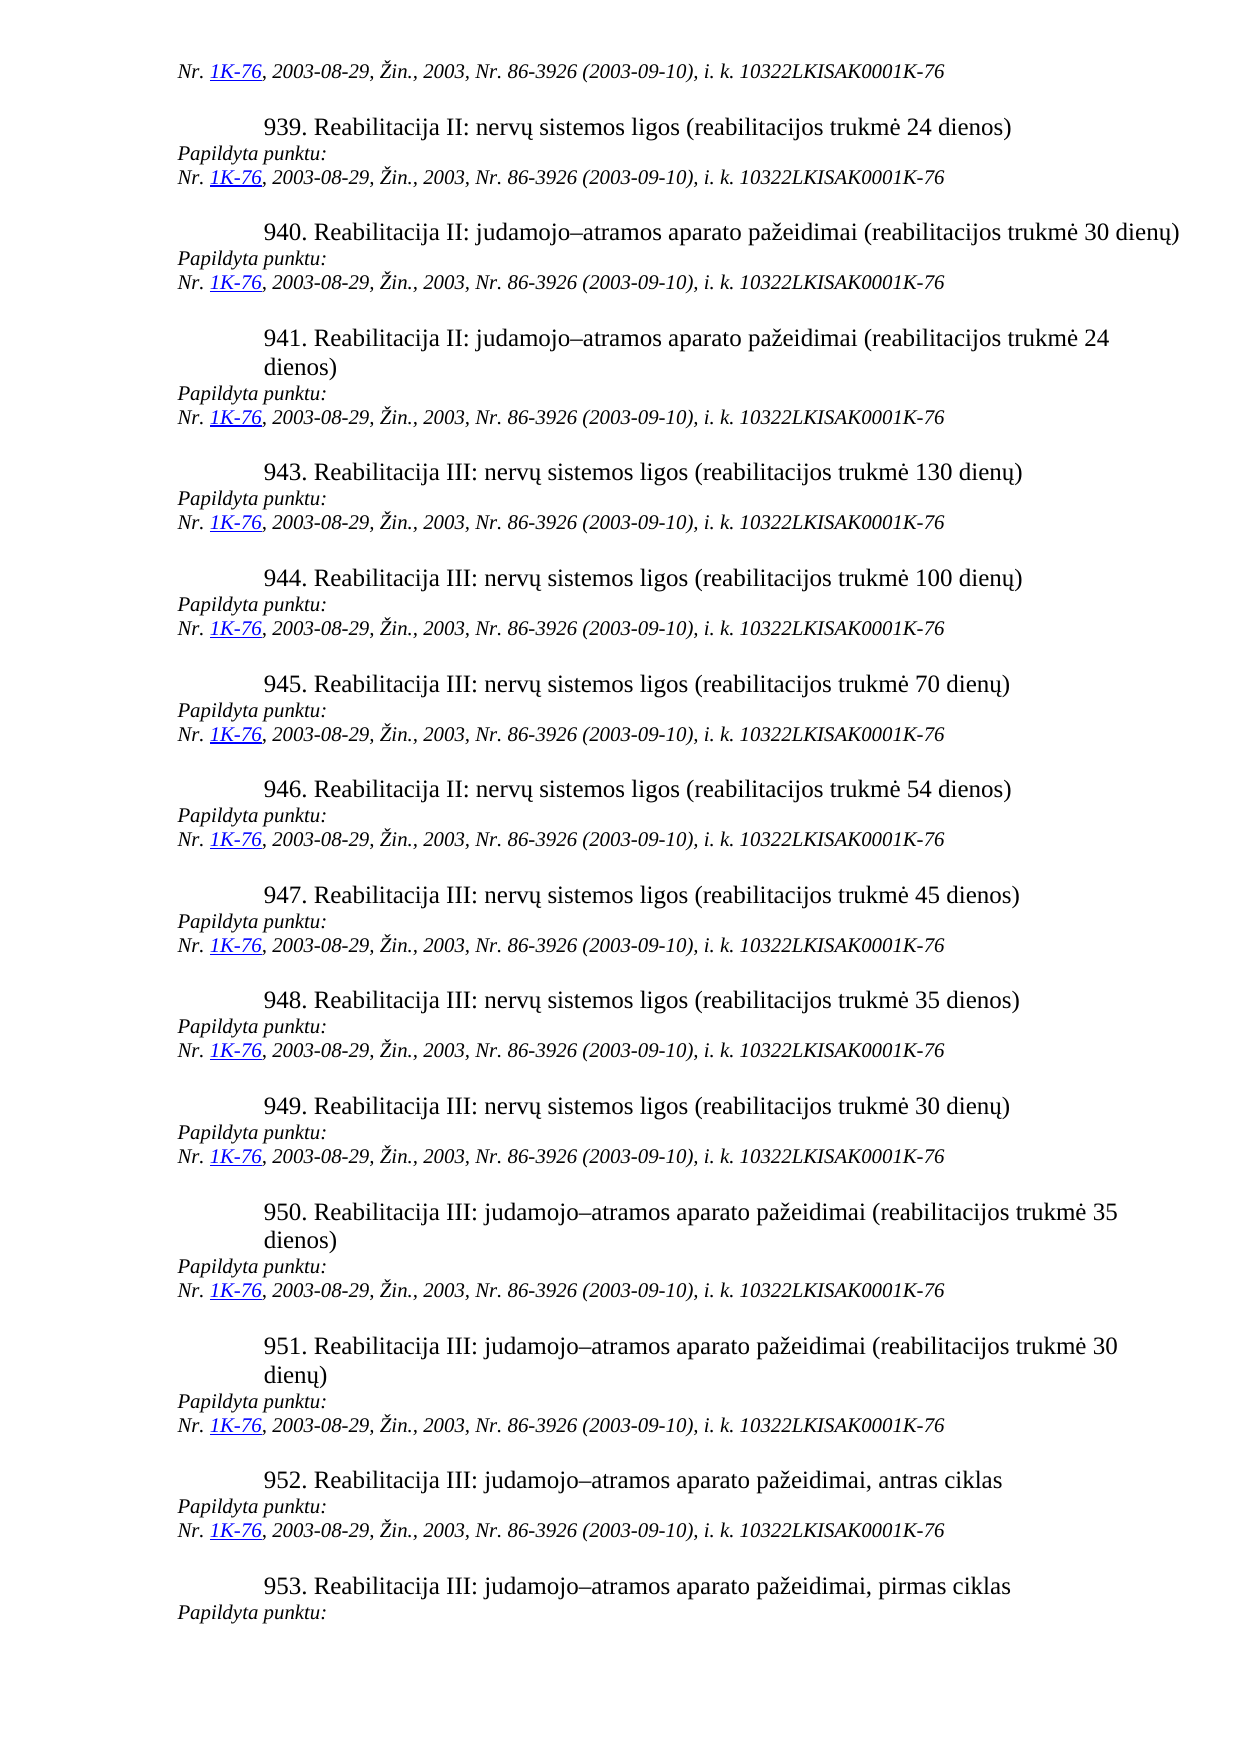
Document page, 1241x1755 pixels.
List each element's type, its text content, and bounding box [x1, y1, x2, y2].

text Nr. 1K-76, 2003-08-29, Žin., 2003, Nr. 86-3926 (2003-09-10), i. k. 10322LKISAK0001K-76 [177, 405, 1181, 429]
text Papildyta punktu: [177, 1120, 1181, 1144]
text Nr. 1K-76, 2003-08-29, Žin., 2003, Nr. 86-3926 (2003-09-10), i. k. 10322LKISAK0001K-76 [177, 933, 1181, 957]
text 941. Reabilitacija II: judamojo–atramos aparato pažeidimai (reabilitacijos trukmė 24 dienos) [263, 323, 1181, 381]
text Nr. 1K-76, 2003-08-29, Žin., 2003, Nr. 86-3926 (2003-09-10), i. k. 10322LKISAK0001K-76 [177, 616, 1181, 640]
text 947. Reabilitacija III: nervų sistemos ligos (reabilitacijos trukmė 45 dienos) [263, 880, 1181, 909]
text Papildyta punktu: [177, 1014, 1181, 1038]
text 950. Reabilitacija III: judamojo–atramos aparato pažeidimai (reabilitacijos trukmė 35 dienos) [263, 1197, 1181, 1254]
text Nr. 1K-76, 2003-08-29, Žin., 2003, Nr. 86-3926 (2003-09-10), i. k. 10322LKISAK0001K-76 [177, 1413, 1181, 1437]
text 944. Reabilitacija III: nervų sistemos ligos (reabilitacijos trukmė 100 dienų) [263, 563, 1181, 592]
text Papildyta punktu: [177, 381, 1181, 405]
text Nr. 1K-76, 2003-08-29, Žin., 2003, Nr. 86-3926 (2003-09-10), i. k. 10322LKISAK0001K-76 [177, 1038, 1181, 1062]
text Nr. 1K-76, 2003-08-29, Žin., 2003, Nr. 86-3926 (2003-09-10), i. k. 10322LKISAK0001K-76 [177, 270, 1181, 294]
text Papildyta punktu: [177, 1600, 1181, 1624]
text 952. Reabilitacija III: judamojo–atramos aparato pažeidimai, antras ciklas [263, 1466, 1181, 1494]
text Papildyta punktu: [177, 697, 1181, 722]
text Papildyta punktu: [177, 592, 1181, 616]
text 951. Reabilitacija III: judamojo–atramos aparato pažeidimai (reabilitacijos trukmė 30 dienų) [263, 1331, 1181, 1389]
text 948. Reabilitacija III: nervų sistemos ligos (reabilitacijos trukmė 35 dienos) [263, 986, 1181, 1014]
text Papildyta punktu: [177, 803, 1181, 827]
text 940. Reabilitacija II: judamojo–atramos aparato pažeidimai (reabilitacijos trukmė 30 dienų) [263, 217, 1181, 246]
text Nr. 1K-76, 2003-08-29, Žin., 2003, Nr. 86-3926 (2003-09-10), i. k. 10322LKISAK0001K-76 [177, 1518, 1181, 1542]
text Nr. 1K-76, 2003-08-29, Žin., 2003, Nr. 86-3926 (2003-09-10), i. k. 10322LKISAK0001K-76 [177, 827, 1181, 851]
text Papildyta punktu: [177, 1494, 1181, 1518]
text Papildyta punktu: [177, 1389, 1181, 1413]
text 946. Reabilitacija II: nervų sistemos ligos (reabilitacijos trukmė 54 dienos) [263, 774, 1181, 803]
text Papildyta punktu: [177, 246, 1181, 270]
text Nr. 1K-76, 2003-08-29, Žin., 2003, Nr. 86-3926 (2003-09-10), i. k. 10322LKISAK0001K-76 [177, 510, 1181, 534]
text Nr. 1K-76, 2003-08-29, Žin., 2003, Nr. 86-3926 (2003-09-10), i. k. 10322LKISAK0001K-76 [177, 1144, 1181, 1168]
text Papildyta punktu: [177, 141, 1181, 165]
text Nr. 1K-76, 2003-08-29, Žin., 2003, Nr. 86-3926 (2003-09-10), i. k. 10322LKISAK0001K-76 [177, 59, 1181, 83]
text Nr. 1K-76, 2003-08-29, Žin., 2003, Nr. 86-3926 (2003-09-10), i. k. 10322LKISAK0001K-76 [177, 722, 1181, 746]
text 939. Reabilitacija II: nervų sistemos ligos (reabilitacijos trukmė 24 dienos) [263, 112, 1181, 141]
text Nr. 1K-76, 2003-08-29, Žin., 2003, Nr. 86-3926 (2003-09-10), i. k. 10322LKISAK0001K-76 [177, 1278, 1181, 1302]
text Papildyta punktu: [177, 909, 1181, 933]
text Papildyta punktu: [177, 1254, 1181, 1278]
text 949. Reabilitacija III: nervų sistemos ligos (reabilitacijos trukmė 30 dienų) [263, 1091, 1181, 1120]
text Nr. 1K-76, 2003-08-29, Žin., 2003, Nr. 86-3926 (2003-09-10), i. k. 10322LKISAK0001K-76 [177, 165, 1181, 189]
text 953. Reabilitacija III: judamojo–atramos aparato pažeidimai, pirmas ciklas [263, 1571, 1181, 1600]
text 943. Reabilitacija III: nervų sistemos ligos (reabilitacijos trukmė 130 dienų) [263, 457, 1181, 486]
text 945. Reabilitacija III: nervų sistemos ligos (reabilitacijos trukmė 70 dienų) [263, 669, 1181, 697]
text Papildyta punktu: [177, 486, 1181, 510]
